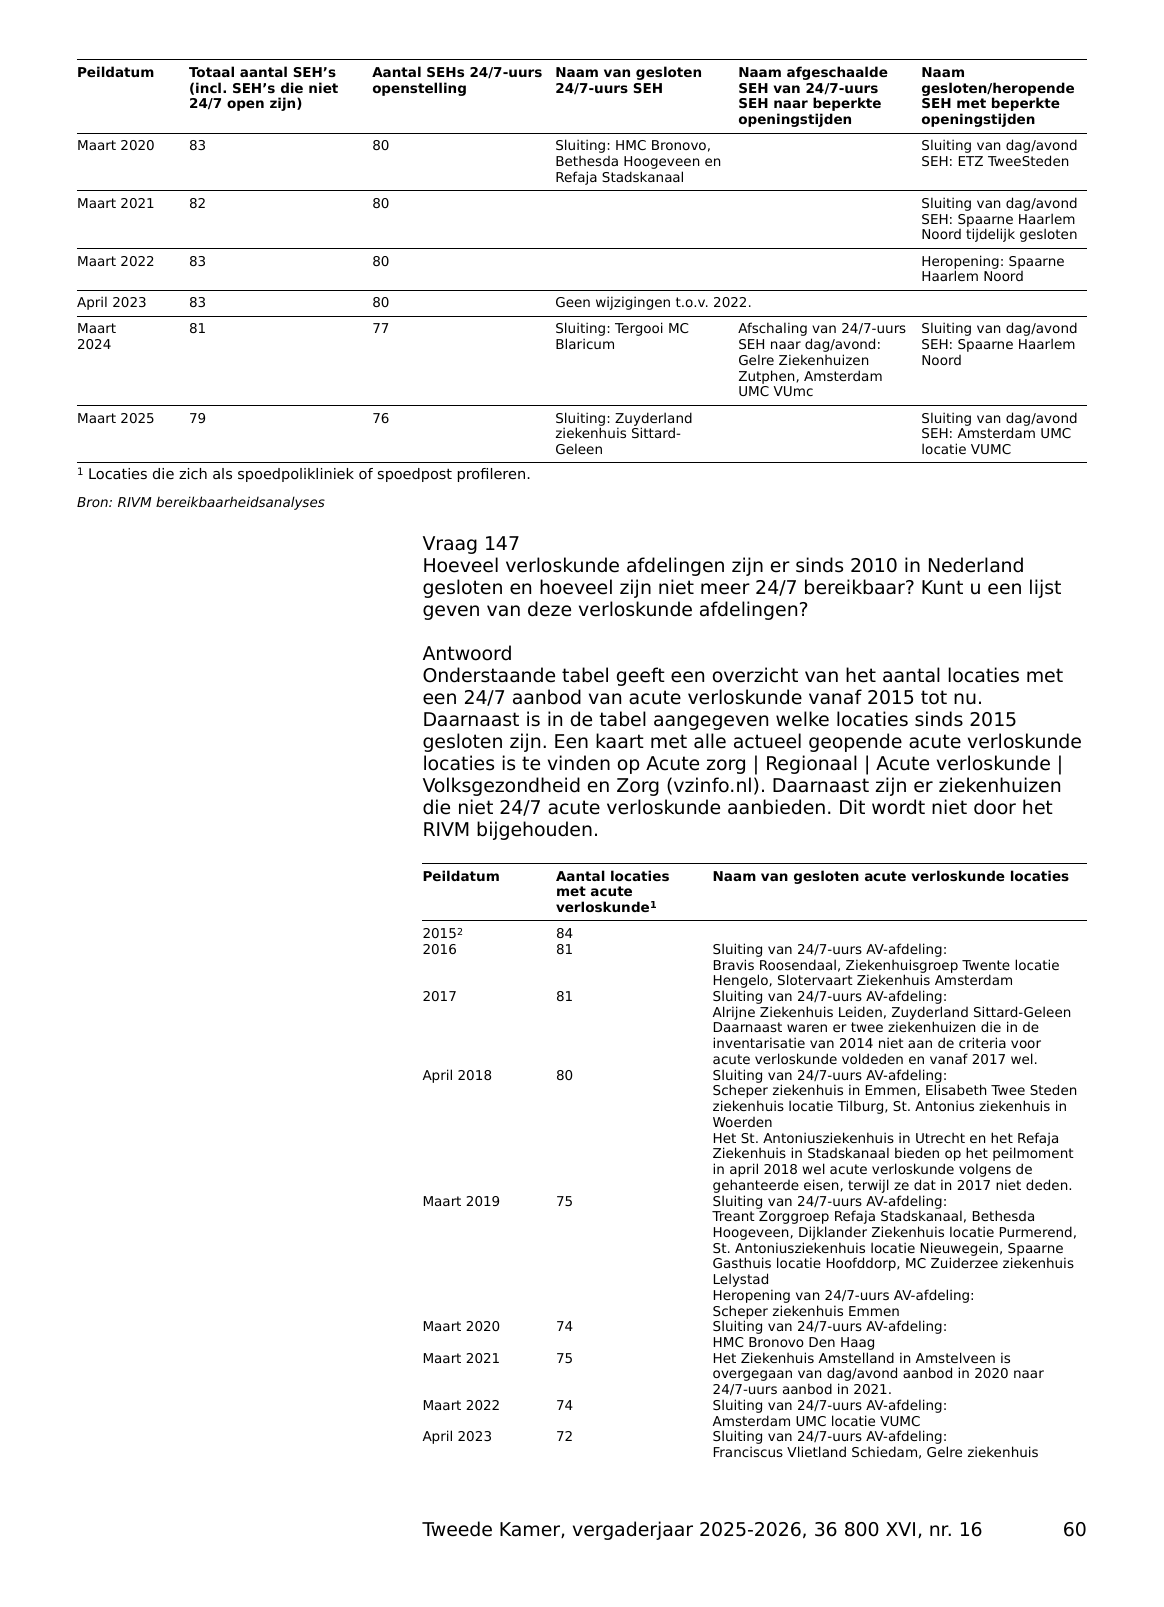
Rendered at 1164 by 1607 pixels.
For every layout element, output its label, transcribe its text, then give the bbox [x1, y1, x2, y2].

table_cell Afschaling van 24/7-uurs SEH naar dag/avond: Gelre Ziekenhuizen Zutphen, Amsterdam UMC VUmc [732, 317, 915, 405]
table_cell Maart 2025 [77, 406, 183, 462]
text Onderstaande tabel geeft een overzicht van het aantal locaties met een 24/7 aanbod van acute verloskunde vanaf 2015 tot nu. Daarnaast is in de tabel aangegeven welke locaties sinds 2015 gesloten zijn. Een kaart met alle actueel geopende acute verloskunde locaties is te vinden op Acute zorg | Regionaal | Acute verloskunde | Volksgezondheid en Zorg (vzinfo.nl). Daarnaast zijn er ziekenhuizen die niet 24/7 acute verloskunde aanbieden. Dit wordt niet door het RIVM bijgehouden. [422, 665, 1087, 841]
table_header Naam gesloten/heropende SEH met beperkte openingstijden [915, 60, 1087, 132]
table_cell Sluiting: HMC Bronovo, Bethesda Hoogeveen en Refaja Stadskanaal [549, 134, 732, 190]
table_cell 83 [183, 291, 366, 316]
table_cell [549, 249, 732, 289]
table_cell April 2023 [77, 291, 183, 316]
table_cell 83 [183, 249, 366, 289]
table_cell Sluiting van 24/7-uurs AV-afdeling: Scheper ziekenhuis in Emmen, Elisabeth Twee Steden ziekenhuis locatie Tilburg, St. Antonius ziekenhuis in Woerden Het St. Antoniusziekenhuis in Utrecht en het Refaja Ziekenhuis in Stadskanaal bieden op het peilmoment in april 2018 wel acute verloskunde volgens de gehanteerde eisen, terwijl ze dat in 2017 niet deden. [707, 1068, 1087, 1193]
table_cell Geen wijzigingen t.o.v. 2022. [549, 291, 1087, 316]
table_cell [707, 921, 1087, 942]
table_cell [732, 249, 915, 289]
table_cell 80 [366, 291, 549, 316]
table_cell Heropening: Spaarne Haarlem Noord [915, 249, 1087, 289]
table_cell 77 [366, 317, 549, 405]
table_cell 84 [550, 921, 707, 942]
table_cell Sluiting van 24/7-uurs AV-afdeling: Bravis Roosendaal, Ziekenhuisgroep Twente locatie Hengelo, Slotervaart Ziekenhuis Amsterdam [707, 942, 1087, 989]
table_cell 80 [366, 249, 549, 289]
table_header Aantal SEHs 24/7-uurs openstelling [366, 60, 549, 132]
table_cell 81 [183, 317, 366, 405]
table_cell 74 [550, 1319, 707, 1351]
table_cell Maart 2019 [422, 1193, 550, 1319]
table_cell April 2018 [422, 1068, 550, 1193]
table_cell 1 Locaties die zich als spoedpolikliniek of spoedpost profileren. Bron: RIVM bereikbaarheidsanalyses [77, 463, 1087, 511]
table_cell Maart 2024 [77, 317, 183, 405]
table_cell [732, 191, 915, 248]
table_cell 81 [550, 989, 707, 1067]
table_cell [549, 191, 732, 248]
text Antwoord [422, 643, 1087, 665]
table_cell 74 [550, 1398, 707, 1429]
table_cell 2017 [422, 989, 550, 1067]
table_cell 72 [550, 1429, 707, 1461]
table_cell Sluiting: Zuyderland ziekenhuis Sittard-Geleen [549, 406, 732, 462]
table_cell 80 [366, 134, 549, 190]
table_header Naam afgeschaalde SEH van 24/7-uurs SEH naar beperkte openingstijden [732, 60, 915, 132]
table_header Totaal aantal SEH’s (incl. SEH’s die niet 24/7 open zijn) [183, 60, 366, 132]
table_cell 83 [183, 134, 366, 190]
table_cell Maart 2021 [422, 1351, 550, 1398]
table_cell [732, 134, 915, 190]
table_header Peildatum [77, 60, 183, 132]
table_header Peildatum [422, 864, 550, 920]
table_cell Sluiting: Tergooi MC Blaricum [549, 317, 732, 405]
table_cell 82 [183, 191, 366, 248]
table_cell Sluiting van dag/avond SEH: ETZ TweeSteden [915, 134, 1087, 190]
table_cell Sluiting van 24/7-uurs AV-afdeling: HMC Bronovo Den Haag [707, 1319, 1087, 1351]
table_cell Maart 2022 [77, 249, 183, 289]
table_cell 80 [550, 1068, 707, 1193]
table_cell Sluiting van 24/7-uurs AV-afdeling: Treant Zorggroep Refaja Stadskanaal, Bethesda Hoogeveen, Dijklander Ziekenhuis locatie Purmerend, St. Antoniusziekenhuis locatie Nieuwegein, Spaarne Gasthuis locatie Hoofddorp, MC Zuiderzee ziekenhuis Lelystad Heropening van 24/7-uurs AV-afdeling: Scheper ziekenhuis Emmen [707, 1193, 1087, 1319]
table_cell Maart 2022 [422, 1398, 550, 1429]
table_cell 80 [366, 191, 549, 248]
table_cell 81 [550, 942, 707, 989]
table_cell Maart 2020 [77, 134, 183, 190]
table_cell 20152 [422, 921, 550, 942]
table_cell Maart 2020 [422, 1319, 550, 1351]
table_cell Sluiting van dag/avond SEH: Spaarne Haarlem Noord tijdelijk gesloten [915, 191, 1087, 248]
table_cell Maart 2021 [77, 191, 183, 248]
table_header Naam van gesloten 24/7-uurs SEH [549, 60, 732, 132]
table_cell Sluiting van dag/avond SEH: Amsterdam UMC locatie VUMC [915, 406, 1087, 462]
table_cell 2016 [422, 942, 550, 989]
table_cell [732, 406, 915, 462]
text Vraag 147 [422, 533, 1087, 555]
text Hoeveel verloskunde afdelingen zijn er sinds 2010 in Nederland gesloten en hoeveel zijn niet meer 24/7 bereikbaar? Kunt u een lijst geven van deze verloskunde afdelingen? [422, 555, 1087, 621]
table_cell 75 [550, 1351, 707, 1398]
table_header Naam van gesloten acute verloskunde locaties [707, 864, 1087, 920]
table_cell 76 [366, 406, 549, 462]
table_cell Sluiting van 24/7-uurs AV-afdeling: Alrijne Ziekenhuis Leiden, Zuyderland Sittard-Geleen Daarnaast waren er twee ziekenhuizen die in de inventarisatie van 2014 niet aan de criteria voor acute verloskunde voldeden en vanaf 2017 wel. [707, 989, 1087, 1067]
table_cell April 2023 [422, 1429, 550, 1461]
table_cell Sluiting van dag/avond SEH: Spaarne Haarlem Noord [915, 317, 1087, 405]
table_cell Het Ziekenhuis Amstelland in Amstelveen is overgegaan van dag/avond aanbod in 2020 naar 24/7-uurs aanbod in 2021. [707, 1351, 1087, 1398]
table_cell 79 [183, 406, 366, 462]
table_cell Sluiting van 24/7-uurs AV-afdeling: Franciscus Vlietland Schiedam, Gelre ziekenhuis [707, 1429, 1087, 1461]
table_header Aantal locaties met acute verloskunde1 [550, 864, 707, 920]
table_cell 75 [550, 1193, 707, 1319]
table_cell Sluiting van 24/7-uurs AV-afdeling: Amsterdam UMC locatie VUMC [707, 1398, 1087, 1429]
